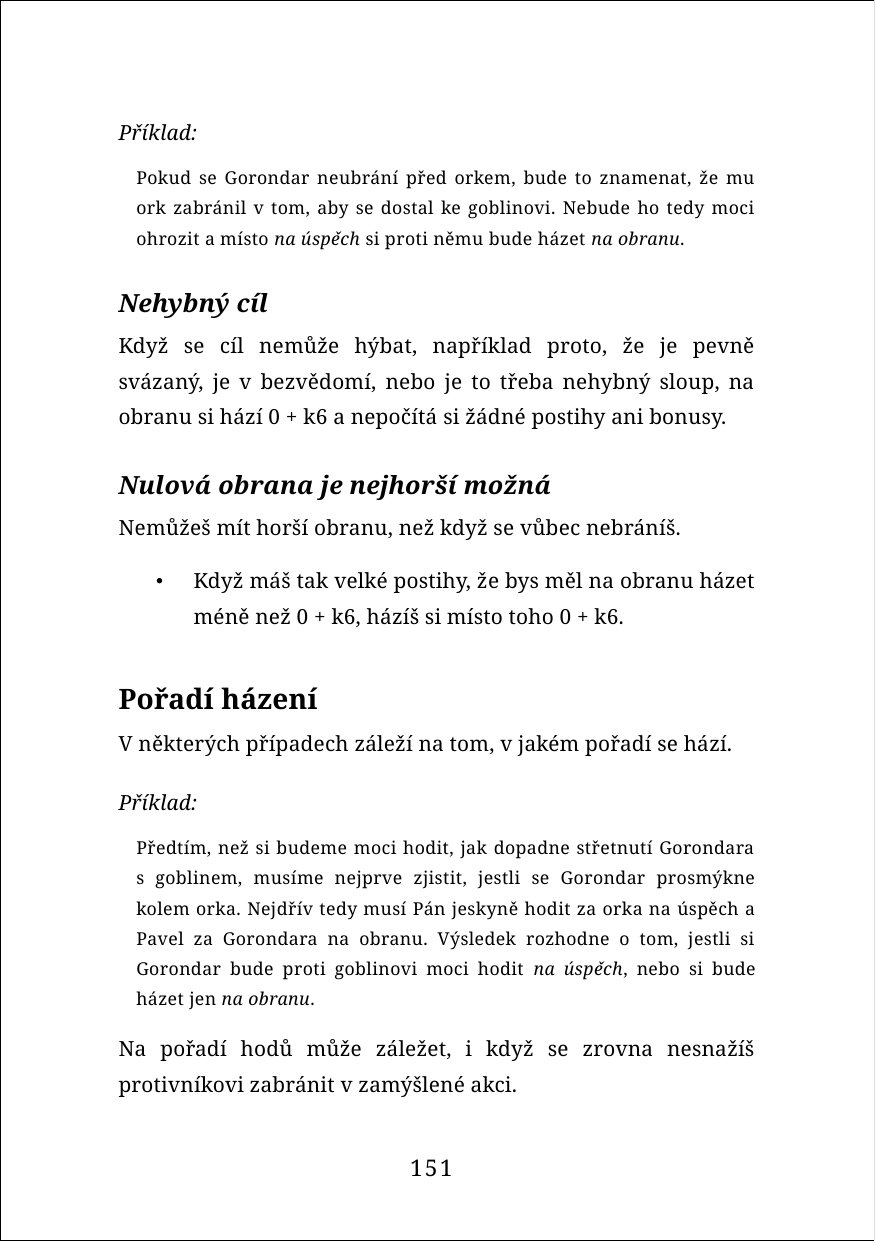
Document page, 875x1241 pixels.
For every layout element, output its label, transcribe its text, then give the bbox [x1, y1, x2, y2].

text Příklad: [118, 788, 756, 817]
text Když se cíl nemůže hýbat, například proto, že je pevně svázaný, je v bezvědomí, nebo je to třeba nehybný sloup, na obranu si hází 0 + k6 a nepočítá si žádné postihy ani bonusy. [118, 331, 756, 431]
text Nemůžeš mít horší obranu, než když se vůbec nebráníš. [118, 513, 756, 542]
text Na pořadí hodů může záležet, i když se zrovna nesnažíš protivníkovi zabránit v zamýšlené akci. [118, 1034, 756, 1098]
text Pokud se Gorondar neubrání před orkem, bude to znamenat, že mu ork zabránil v tom, aby se dostal ke goblinovi. Nebude ho tedy moci ohrozit a místo na úspěch si proti němu bude házet na obranu. [136, 166, 756, 250]
text V některých případech záleží na tom, v jakém pořadí se hází. [118, 729, 756, 757]
subtitle Pořadí házení [118, 679, 756, 717]
subtitle Nehybný cíl [118, 286, 756, 320]
subtitle Nulová obrana je nejhorší možná [118, 467, 756, 502]
list Když máš tak velké postihy, že bys měl na obranu házet méně než 0 + k6, házíš si místo toho 0 + k6. [156, 567, 756, 631]
text Předtím, než si budeme moci hodit, jak dopadne střetnutí Gorondara s goblinem, musíme nejprve zjistit, jestli se Gorondar prosmýkne kolem orka. Nejdřív tedy musí Pán jeskyně hodit za orka na úspěch a Pavel za Gorondara na obranu. Výsledek rozhodne o tom, jestli si Gorondar bude proti goblinovi moci hodit na úspěch, nebo si bude házet jen na obranu. [136, 836, 756, 1011]
text Příklad: [118, 118, 756, 147]
